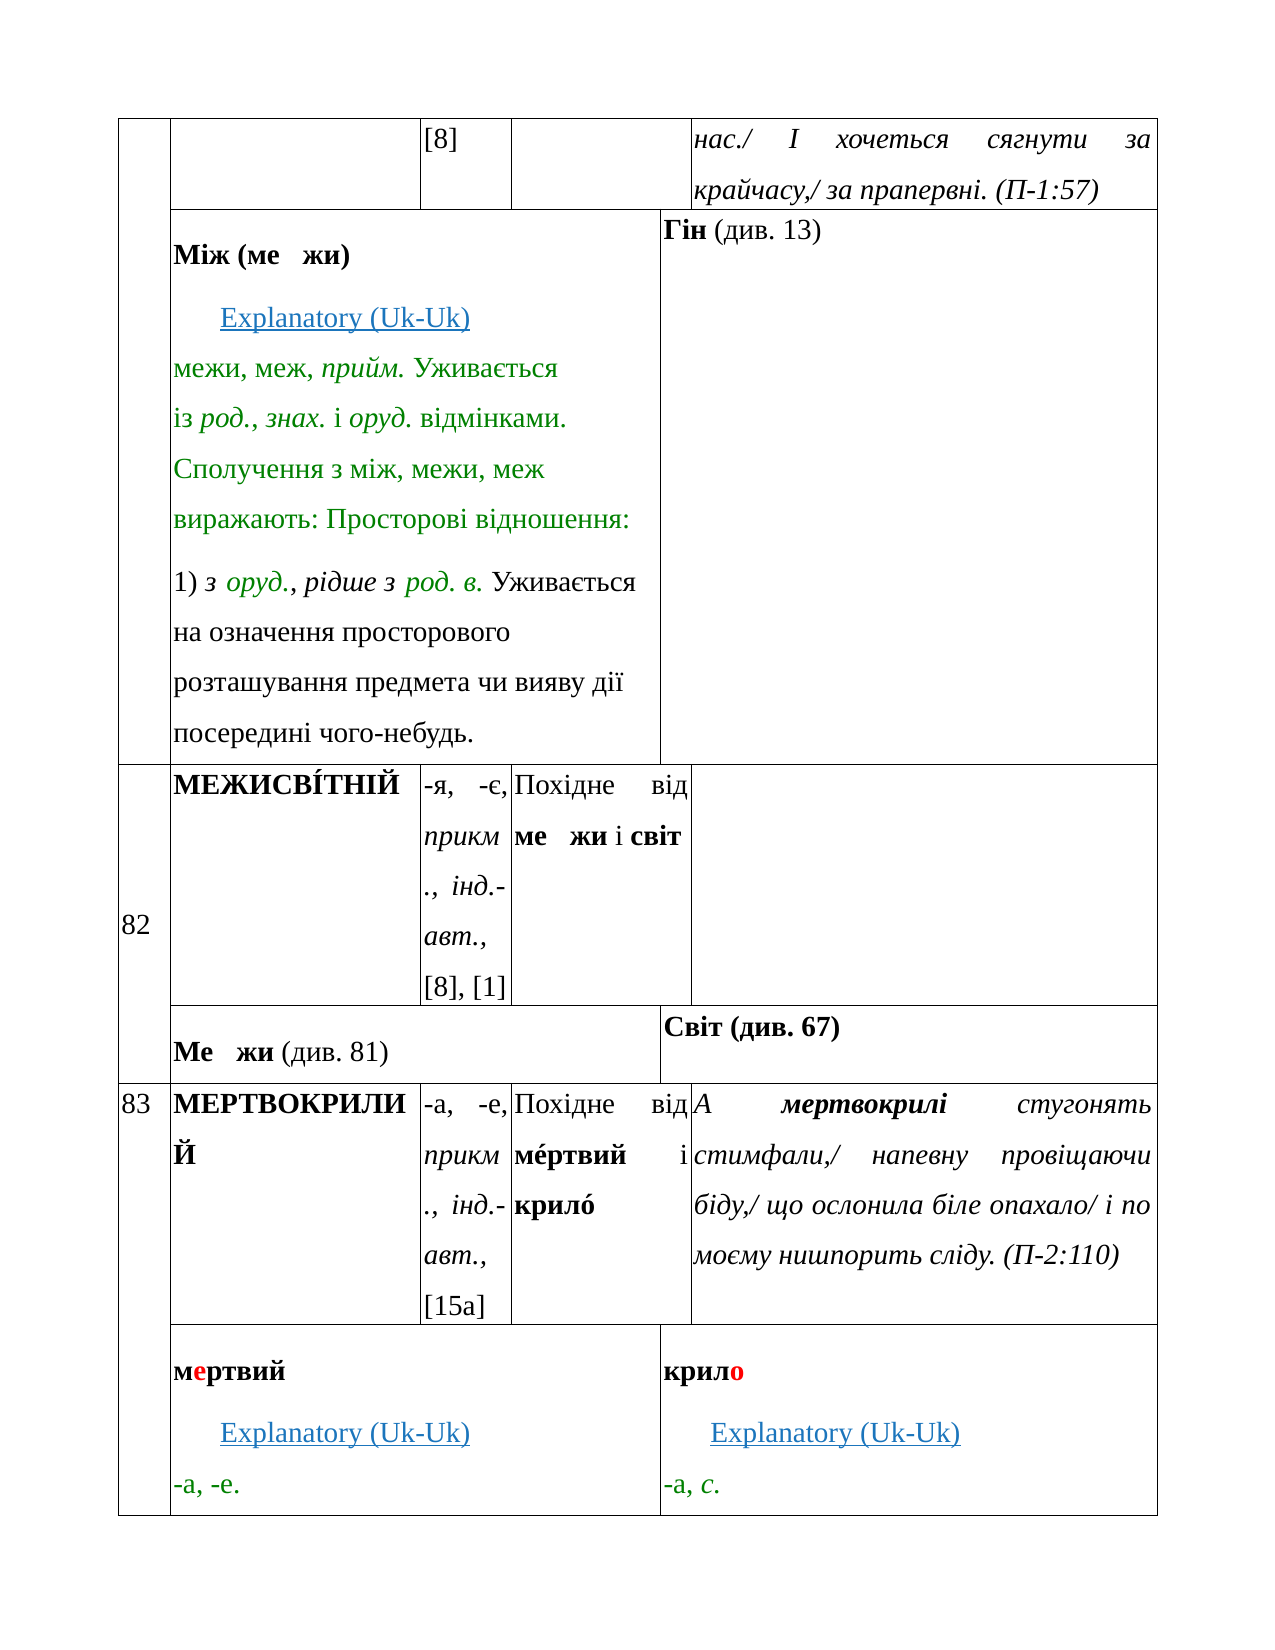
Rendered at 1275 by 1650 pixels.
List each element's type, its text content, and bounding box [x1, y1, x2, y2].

table_cell [171, 119, 420, 208]
table_cell нас./ І хочеться сягнути за крайчасу,/ за прапервні. (П-1:57) [692, 119, 1157, 208]
table_cell 82 [119, 765, 170, 1083]
table_cell мертвий Explanatory (Uk-Uk) -а, -е. [171, 1325, 660, 1515]
table_cell [119, 119, 170, 764]
table_cell Між (межи) Explanatory (Uk-Uk) межи, меж, прийм. Уживається із род., знах. і оруд. відмінками. Сполучення з між, межи, меж виражають: Просторові відношення: 1) з оруд., рідше з род. в. Уживається на означення просторового розташування предмета чи вияву дії посередині чого-небудь. [171, 210, 660, 764]
table_cell -я, -є, прикм., інд.-авт., [8], [1] [421, 765, 511, 1005]
table_cell -а, -е, прикм., інд.-авт., [15а] [421, 1084, 511, 1324]
table_cell 83 [119, 1084, 170, 1515]
table_cell [692, 765, 1157, 1005]
table_cell Мертвокрилий [171, 1084, 420, 1324]
table_cell крило Explanatory (Uk-Uk) -а, с. [661, 1325, 1157, 1515]
table_cell Похідне від мéртвий і крилó [512, 1084, 691, 1324]
table_cell [8] [421, 119, 511, 208]
table_cell [512, 119, 691, 208]
table_cell Похідне від межи і світ [512, 765, 691, 1005]
table_cell Гін (див. 13) [661, 210, 1157, 764]
table_cell А мертвокрилі стугонять стимфали,/ напевну провіщаючи біду,/ що ослонила біле опахало/ і по моєму нишпорить сліду. (П-2:110) [692, 1084, 1157, 1324]
table_cell Світ (див. 67) [661, 1006, 1157, 1083]
table_cell Межисвíтній [171, 765, 420, 1005]
table_cell Межи (див. 81) [171, 1006, 660, 1083]
